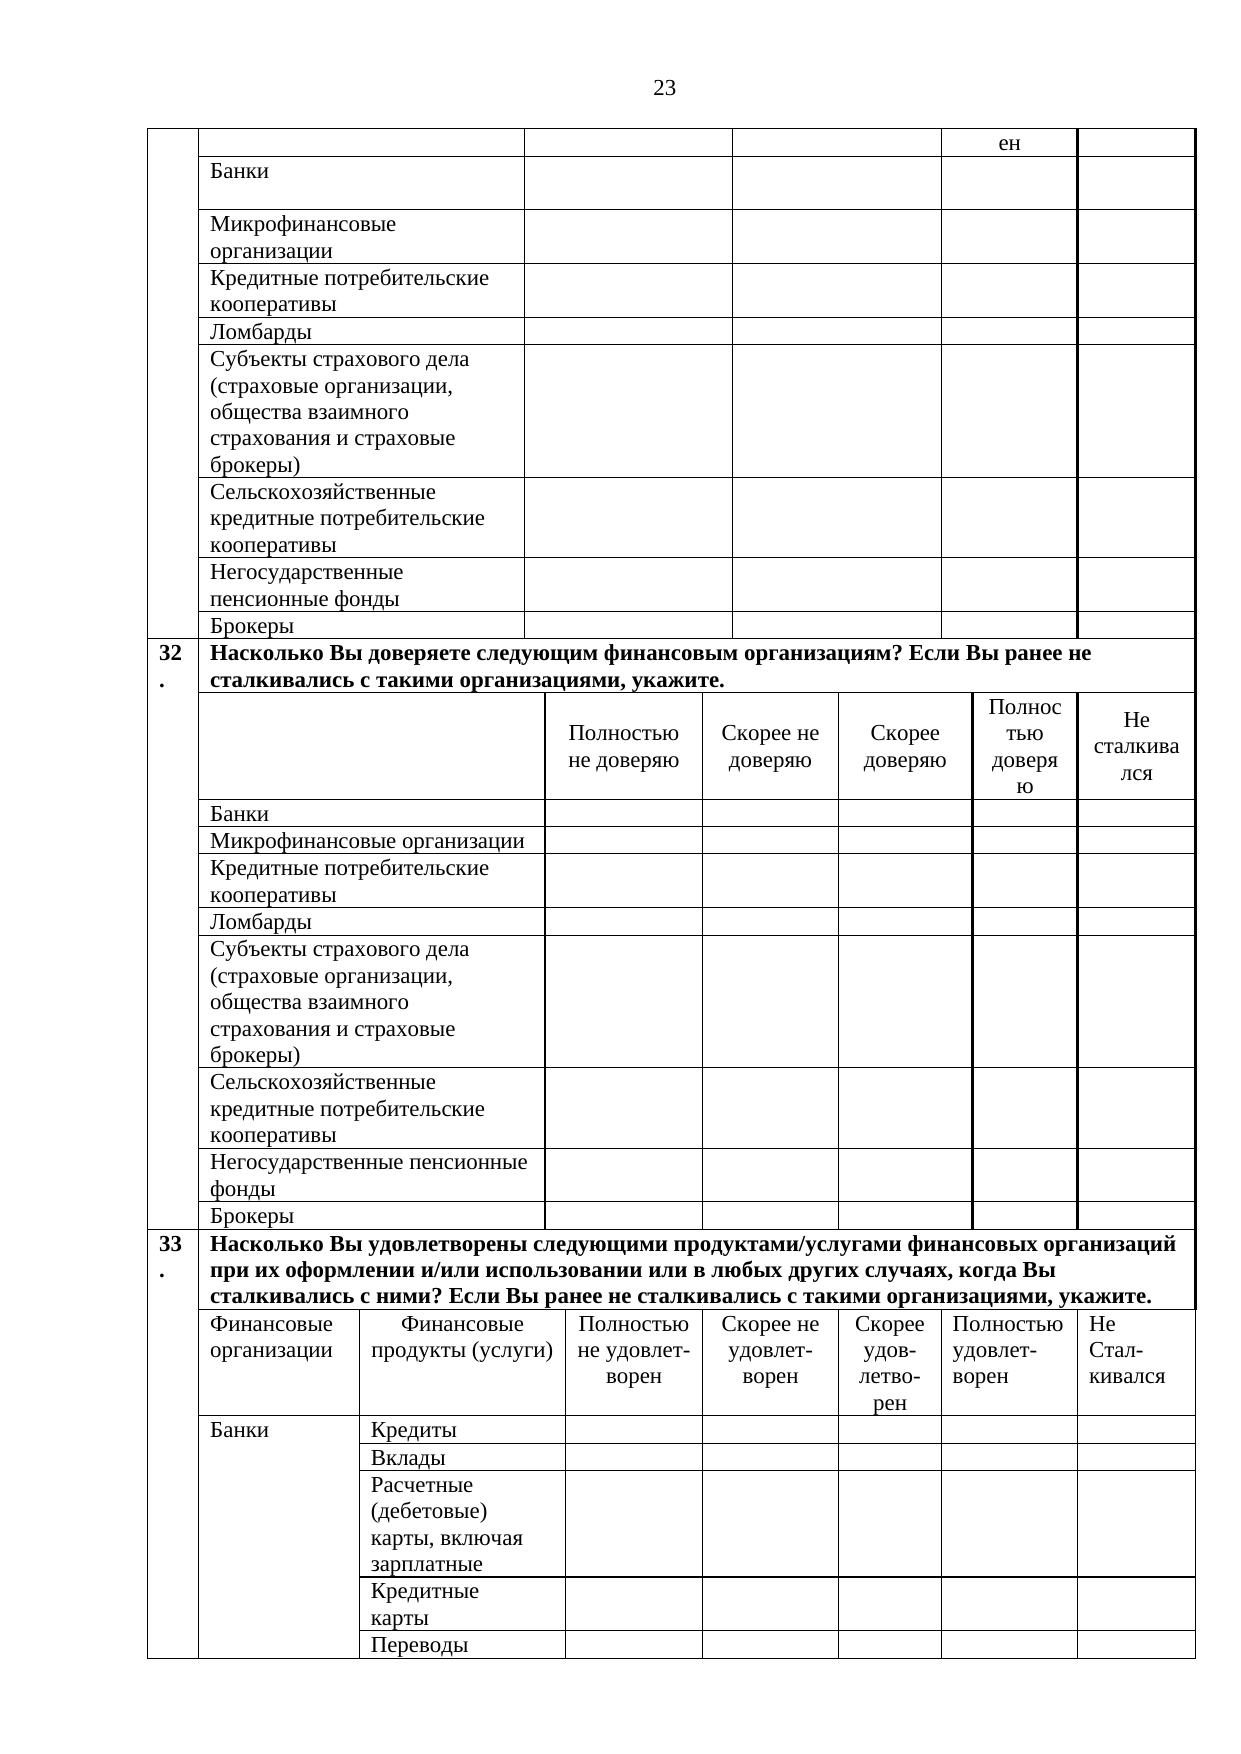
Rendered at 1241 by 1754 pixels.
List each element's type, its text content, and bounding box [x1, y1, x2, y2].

table_cell [1079, 800, 1194, 826]
table_cell Финансовые организации [199, 1310, 359, 1415]
table_cell Сельскохозяйственные кредитные потребительские кооперативы [199, 1068, 544, 1147]
table_cell [525, 264, 732, 317]
table_cell Субъекты страхового дела (страховые организации, общества взаимного страхования и страховые брокеры) [199, 936, 544, 1067]
table_cell [1078, 1444, 1195, 1470]
table_cell [525, 157, 732, 209]
table_cell [1078, 1416, 1195, 1442]
table_cell Ломбарды [199, 318, 524, 344]
table_cell ен [942, 129, 1076, 156]
table_cell [1079, 129, 1194, 156]
table_cell [525, 612, 732, 638]
table_cell [546, 854, 702, 907]
table_cell Ломбарды [199, 908, 544, 934]
table_cell [1079, 612, 1194, 638]
table_cell Полностью не удовлет-ворен [566, 1310, 702, 1415]
table_cell [703, 854, 838, 907]
table_cell [839, 1416, 941, 1442]
table_cell Вклады [360, 1444, 565, 1470]
table_cell [703, 1444, 838, 1470]
table_cell [1079, 558, 1194, 611]
table_cell [148, 129, 198, 638]
table_cell [566, 1631, 702, 1657]
table_cell [703, 1202, 838, 1228]
table_cell [703, 936, 838, 1067]
table_cell [942, 264, 1076, 317]
table_cell Кредиты [360, 1416, 565, 1442]
table_cell [546, 1068, 702, 1147]
table_cell [546, 827, 702, 853]
table_cell [974, 827, 1076, 853]
table_cell Брокеры [199, 1202, 544, 1228]
table_cell 33. [148, 1230, 198, 1657]
table_cell Насколько Вы удовлетворены следующими продуктами/услугами финансовых организаций при их оформлении и/или использовании или в любых других случаях, когда Вы сталкивались с ними? Если Вы ранее не сталкивались с такими организациями, укажите. [199, 1230, 1194, 1309]
table_cell Не сталкивался [1079, 693, 1194, 798]
table_cell [942, 345, 1076, 477]
table_cell [942, 612, 1076, 638]
table_cell [525, 558, 732, 611]
table_cell Банки [199, 157, 524, 209]
table_cell [733, 612, 941, 638]
table_cell [703, 1068, 838, 1147]
table_cell [974, 800, 1076, 826]
table_cell [1079, 854, 1194, 907]
table_cell Негосударственные пенсионные фонды [199, 1149, 544, 1201]
table_cell Кредитные карты [360, 1578, 565, 1630]
table_cell [942, 558, 1076, 611]
table_cell [525, 318, 732, 344]
table_cell [703, 1578, 838, 1630]
table_cell [974, 1202, 1076, 1228]
table_cell [1078, 1631, 1195, 1657]
table_cell Полностью доверяю [974, 693, 1076, 798]
table_cell Банки [199, 800, 544, 826]
table_cell [546, 936, 702, 1067]
table_cell [1079, 210, 1194, 263]
table_cell [1079, 345, 1194, 477]
table_cell [703, 1471, 838, 1576]
table_cell [703, 827, 838, 853]
table_cell 32. [148, 639, 198, 1228]
table_cell [1078, 1471, 1195, 1576]
table_cell [942, 210, 1076, 263]
table_cell [703, 1631, 838, 1657]
table_cell Брокеры [199, 612, 524, 638]
table_cell [525, 129, 732, 156]
table_cell [199, 129, 524, 156]
table_cell [942, 1416, 1077, 1442]
table_cell [733, 157, 941, 209]
table_cell [1079, 478, 1194, 557]
table_cell Скорее не доверяю [703, 693, 838, 798]
table_cell [1079, 157, 1194, 209]
table_cell [974, 936, 1076, 1067]
table_cell Финансовые продукты (услуги) [360, 1310, 565, 1415]
table_cell [733, 129, 941, 156]
table_cell [703, 908, 838, 934]
table_cell [942, 1444, 1077, 1470]
table_cell [703, 800, 838, 826]
table_cell [942, 478, 1076, 557]
table_cell [525, 210, 732, 263]
table_cell [942, 1578, 1077, 1630]
table_cell [839, 1578, 941, 1630]
table_cell [733, 210, 941, 263]
table_cell Сельскохозяйственные кредитные потребительские кооперативы [199, 478, 524, 557]
table_cell [703, 1416, 838, 1442]
table_cell [839, 936, 971, 1067]
table_cell [546, 908, 702, 934]
table_cell [974, 1068, 1076, 1147]
table_cell [974, 854, 1076, 907]
table_cell Скорее доверяю [839, 693, 971, 798]
table_cell [566, 1471, 702, 1576]
table_cell Субъекты страхового дела (страховые организации, общества взаимного страхования и страховые брокеры) [199, 345, 524, 477]
table_cell [839, 1149, 971, 1201]
table_cell [839, 908, 971, 934]
table_cell Полностью удовлет-ворен [942, 1310, 1077, 1415]
table_cell [1079, 318, 1194, 344]
table_cell [839, 854, 971, 907]
table_cell [525, 478, 732, 557]
table_cell Кредитные потребительские кооперативы [199, 854, 544, 907]
table_cell Переводы [360, 1631, 565, 1657]
table_cell Микрофинансовые организации [199, 827, 544, 853]
table_cell [525, 345, 732, 477]
table_cell [566, 1444, 702, 1470]
table_cell Банки [199, 1416, 359, 1657]
table_cell [1079, 1068, 1194, 1147]
table_cell Скорее удов-летво-рен [839, 1310, 941, 1415]
table_cell [1079, 1202, 1194, 1228]
table_cell [1079, 908, 1194, 934]
table_cell [1079, 1149, 1194, 1201]
table_cell [1079, 936, 1194, 1067]
table_cell [942, 318, 1076, 344]
table_cell [733, 478, 941, 557]
table_cell [566, 1578, 702, 1630]
table_cell [839, 827, 971, 853]
table_cell [1078, 1578, 1195, 1630]
table_cell [566, 1416, 702, 1442]
table_cell [839, 800, 971, 826]
table_cell [1079, 827, 1194, 853]
table_cell [733, 264, 941, 317]
table_cell [839, 1202, 971, 1228]
table_cell Не Стал-кивался [1078, 1310, 1195, 1415]
table_cell [546, 800, 702, 826]
table_cell [546, 1149, 702, 1201]
table_cell [733, 558, 941, 611]
table_cell [839, 1068, 971, 1147]
table_cell Негосударственные пенсионные фонды [199, 558, 524, 611]
table_cell [703, 1149, 838, 1201]
table_cell [839, 1631, 941, 1657]
table_cell [733, 345, 941, 477]
table_cell [974, 1149, 1076, 1201]
table_cell [942, 1631, 1077, 1657]
table_cell [942, 157, 1076, 209]
table_cell [974, 908, 1076, 934]
table_cell Микрофинансовые организации [199, 210, 524, 263]
table_cell [1079, 264, 1194, 317]
table_cell [839, 1444, 941, 1470]
table_cell Расчетные (дебетовые) карты, включая зарплатные [360, 1471, 565, 1576]
table_cell [839, 1471, 941, 1576]
table_cell [546, 1202, 702, 1228]
table_cell [733, 318, 941, 344]
table_cell Полностью не доверяю [546, 693, 702, 798]
table_cell [942, 1471, 1077, 1576]
table_cell [199, 693, 544, 798]
table_cell Насколько Вы доверяете следующим финансовым организациям? Если Вы ранее не сталкивались с такими организациями, укажите. [199, 639, 1194, 692]
table_cell Кредитные потребительские кооперативы [199, 264, 524, 317]
table_cell Скорее не удовлет-ворен [703, 1310, 838, 1415]
